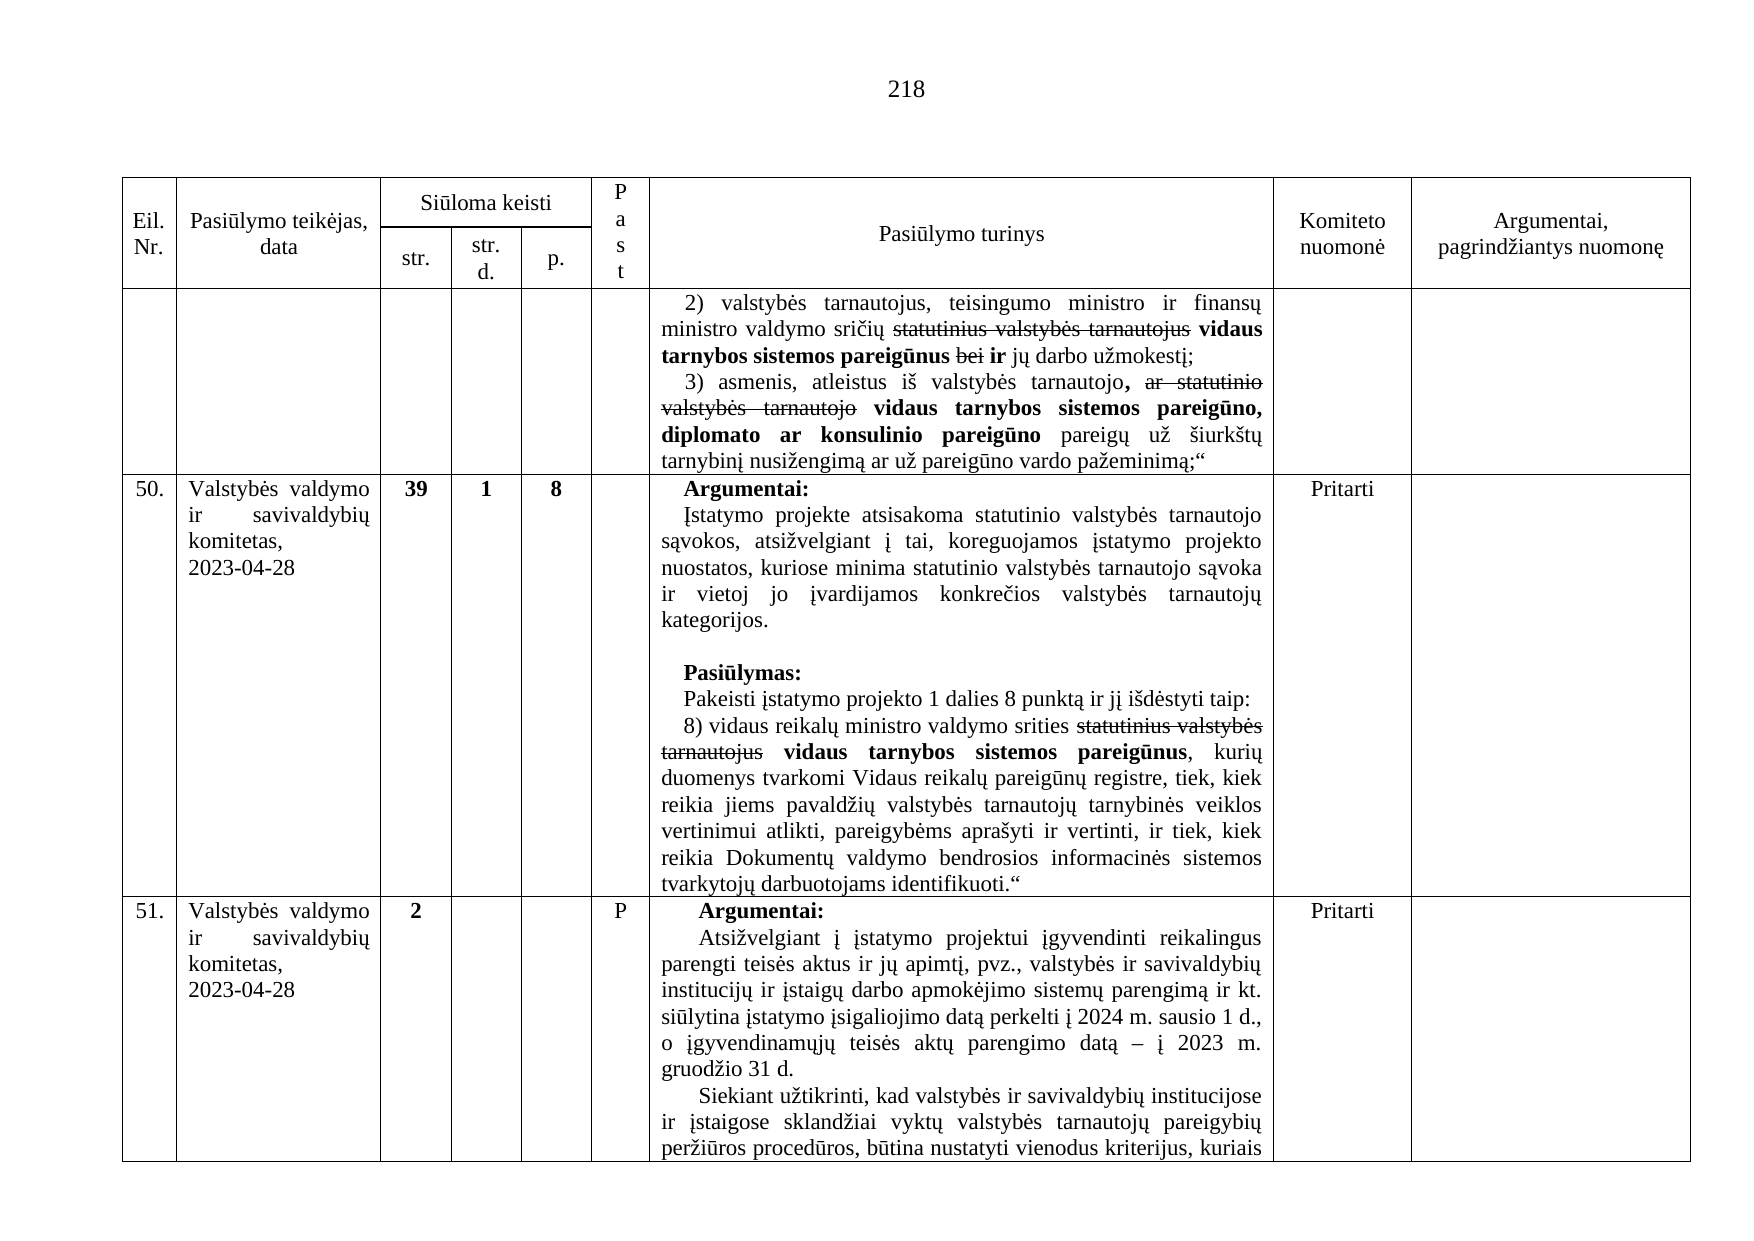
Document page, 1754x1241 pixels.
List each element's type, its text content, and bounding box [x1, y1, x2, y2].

table_cell str. [381, 228, 451, 288]
table_cell 8 [522, 475, 591, 896]
table_header Komiteto nuomonė [1274, 178, 1411, 288]
table_cell [381, 289, 451, 473]
table_header Pastabos [592, 178, 649, 288]
table_cell Valstybės valdymo ir savivaldybių komitetas, 2023-04-28 [177, 897, 380, 1161]
table_cell 50. [123, 475, 176, 896]
table_cell Pritarti [1274, 475, 1411, 896]
table_cell [452, 897, 521, 1161]
table_cell [1274, 289, 1411, 473]
table_header Pasiūlymo teikėjas, data [177, 178, 380, 288]
table_cell [522, 897, 591, 1161]
table_cell [592, 289, 649, 473]
table_cell [522, 289, 591, 473]
table_cell p. [522, 228, 591, 288]
table_cell [452, 289, 521, 473]
table_header Pasiūlymo turinys [650, 178, 1273, 288]
table_cell Pritarti [1274, 897, 1411, 1161]
table_cell str. d. [452, 228, 521, 288]
table_cell Argumentai: Atsižvelgiant į įstatymo projektui įgyvendinti reikalingus parengti teisės aktus ir jų apimtį, pvz., valstybės ir savivaldybių institucijų ir įstaigų darbo apmokėjimo sistemų parengimą ir kt. siūlytina įstatymo įsigaliojimo datą perkelti į 2024 m. sausio 1 d., o įgyvendinamųjų teisės aktų parengimo datą – į 2023 m. gruodžio 31 d. Siekiant užtikrinti, kad valstybės ir savivaldybių institucijose ir įstaigose sklandžiai vyktų valstybės tarnautojų pareigybių peržiūros procedūros, būtina nustatyti vienodus kriterijus, kuriais [650, 897, 1273, 1161]
table_cell 1 [452, 475, 521, 896]
table_cell [123, 289, 176, 473]
table_cell [592, 475, 649, 896]
table_cell 51. [123, 897, 176, 1161]
table_cell 2 [381, 897, 451, 1161]
table_cell [1412, 289, 1690, 473]
table_cell [1412, 475, 1690, 896]
table_cell 2) valstybės tarnautojus, teisingumo ministro ir finansų ministro valdymo sričių statutinius valstybės tarnautojus vidaus tarnybos sistemos pareigūnus bei ir jų darbo užmokestį; 3) asmenis, atleistus iš valstybės tarnautojo, ar statutinio valstybės tarnautojo vidaus tarnybos sistemos pareigūno, diplomato ar konsulinio pareigūno pareigų už šiurkštų tarnybinį nusižengimą ar už pareigūno vardo pažeminimą;“ [650, 289, 1273, 473]
table_cell P [592, 897, 649, 1161]
table_header Siūloma keisti [381, 178, 591, 226]
table_header Argumentai, pagrindžiantys nuomonę [1412, 178, 1690, 288]
table_cell Argumentai: Įstatymo projekte atsisakoma statutinio valstybės tarnautojo sąvokos, atsižvelgiant į tai, koreguojamos įstatymo projekto nuostatos, kuriose minima statutinio valstybės tarnautojo sąvoka ir vietoj jo įvardijamos konkrečios valstybės tarnautojų kategorijos. Pasiūlymas: Pakeisti įstatymo projekto 1 dalies 8 punktą ir jį išdėstyti taip: 8) vidaus reikalų ministro valdymo srities statutinius valstybės tarnautojus vidaus tarnybos sistemos pareigūnus, kurių duomenys tvarkomi Vidaus reikalų pareigūnų registre, tiek, kiek reikia jiems pavaldžių valstybės tarnautojų tarnybinės veiklos vertinimui atlikti, pareigybėms aprašyti ir vertinti, ir tiek, kiek reikia Dokumentų valdymo bendrosios informacinės sistemos tvarkytojų darbuotojams identifikuoti.“ [650, 475, 1273, 896]
table_cell 39 [381, 475, 451, 896]
table_header Eil. Nr. [123, 178, 176, 288]
table_cell [177, 289, 380, 473]
table_cell [1412, 897, 1690, 1161]
table_cell Valstybės valdymo ir savivaldybių komitetas, 2023-04-28 [177, 475, 380, 896]
